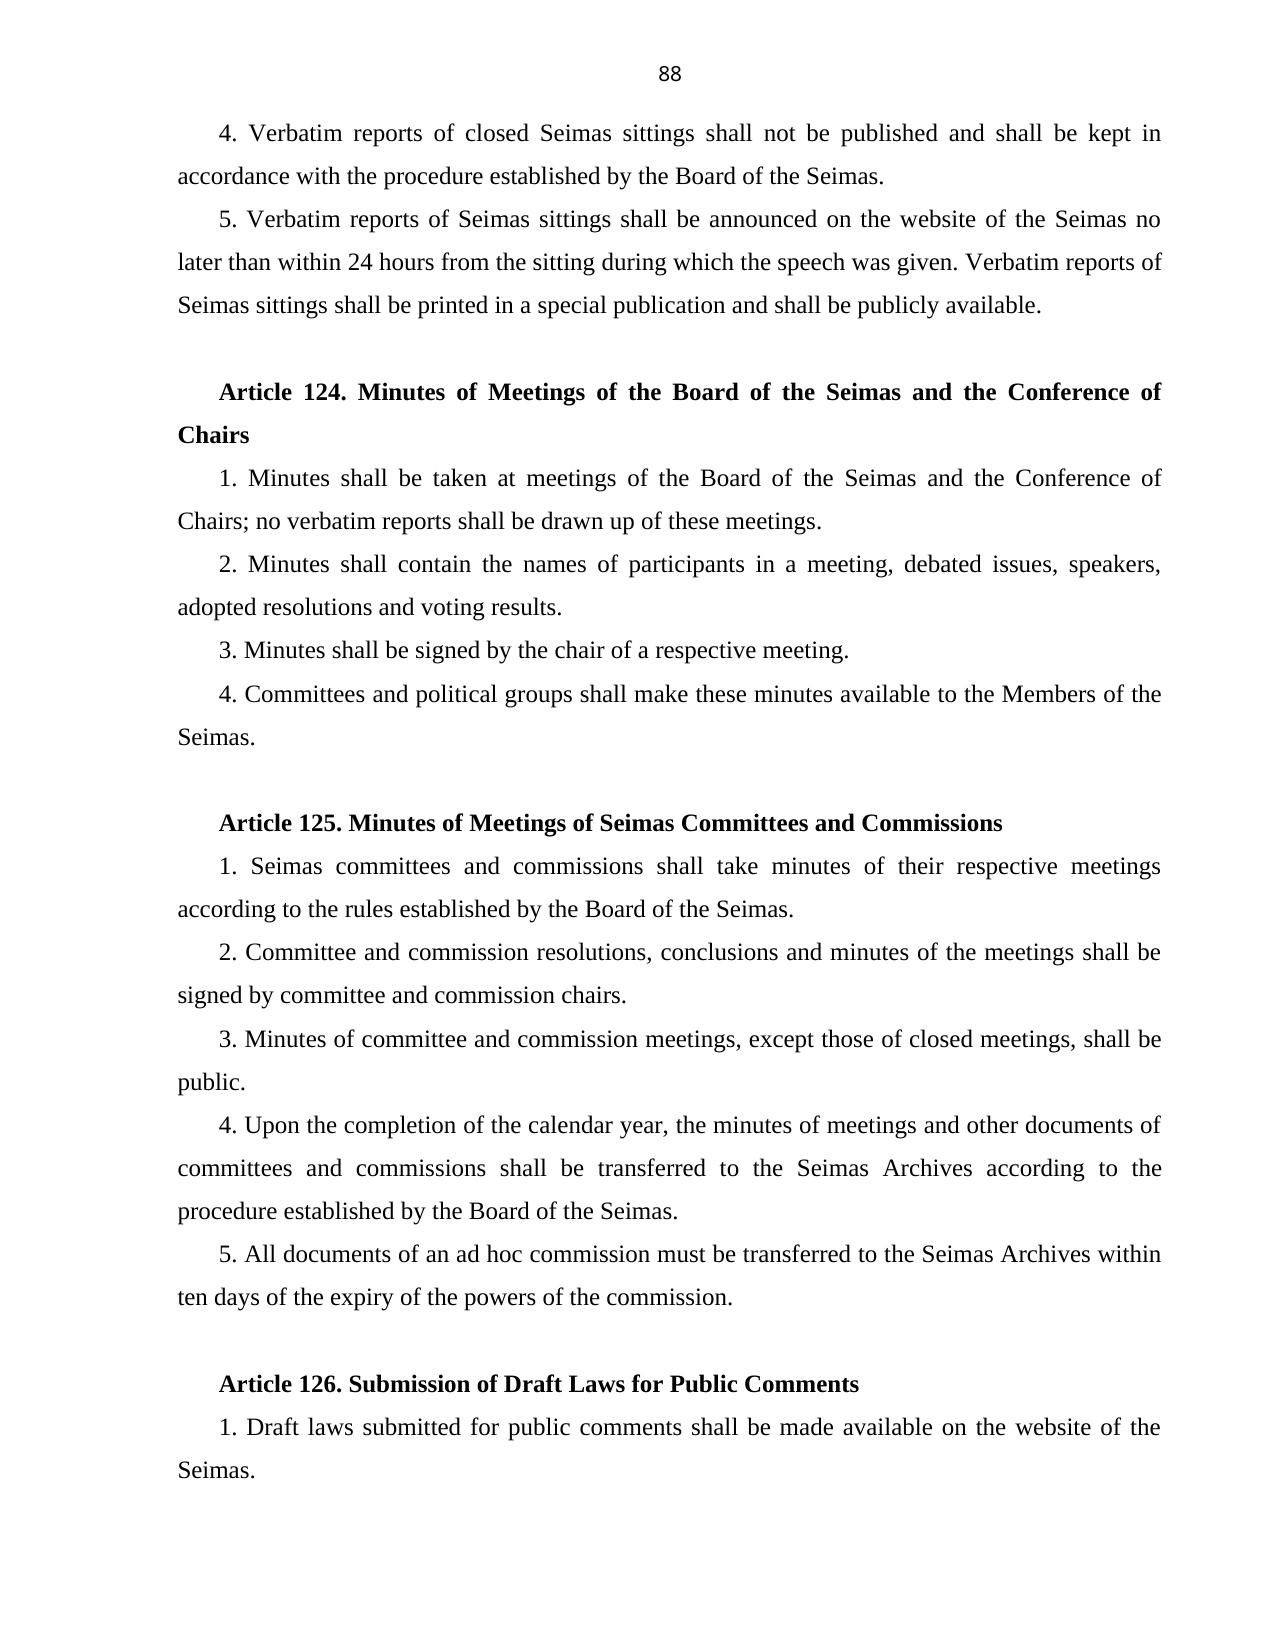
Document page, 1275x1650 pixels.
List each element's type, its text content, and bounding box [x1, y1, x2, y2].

text Article 124. Minutes of Meetings of the Board of the Seimas and the Conference of Chairs [177, 377, 1163, 449]
text 1. Seimas committees and commissions shall take minutes of their respective meetings according to the rules established by the Board of the Seimas. [177, 851, 1163, 923]
text 4. Committees and political groups shall make these minutes available to the Members of the Seimas. [177, 679, 1163, 751]
text 3. Minutes of committee and commission meetings, except those of closed meetings, shall be public. [177, 1024, 1163, 1096]
text Article 126. Submission of Draft Laws for Public Comments [177, 1369, 1163, 1397]
text 2. Minutes shall contain the names of participants in a meeting, debated issues, speakers, adopted resolutions and voting results. [177, 549, 1163, 621]
text 4. Upon the completion of the calendar year, the minutes of meetings and other documents of committees and commissions shall be transferred to the Seimas Archives according to the procedure established by the Board of the Seimas. [177, 1110, 1163, 1225]
text 5. Verbatim reports of Seimas sittings shall be announced on the website of the Seimas no later than within 24 hours from the sitting during which the speech was given. Verbatim reports of Seimas sittings shall be printed in a special publication and shall be publicly available. [177, 204, 1163, 319]
text 2. Committee and commission resolutions, conclusions and minutes of the meetings shall be signed by committee and commission chairs. [177, 937, 1163, 1009]
text 5. All documents of an ad hoc commission must be transferred to the Seimas Archives within ten days of the expiry of the powers of the commission. [177, 1239, 1163, 1311]
text Article 125. Minutes of Meetings of Seimas Committees and Commissions [177, 808, 1163, 837]
text 4. Verbatim reports of closed Seimas sittings shall not be published and shall be kept in accordance with the procedure established by the Board of the Seimas. [177, 118, 1163, 190]
text 1. Minutes shall be taken at meetings of the Board of the Seimas and the Conference of Chairs; no verbatim reports shall be drawn up of these meetings. [177, 463, 1163, 535]
text 3. Minutes shall be signed by the chair of a respective meeting. [177, 636, 1163, 664]
text 1. Draft laws submitted for public comments shall be made available on the website of the Seimas. [177, 1412, 1163, 1484]
